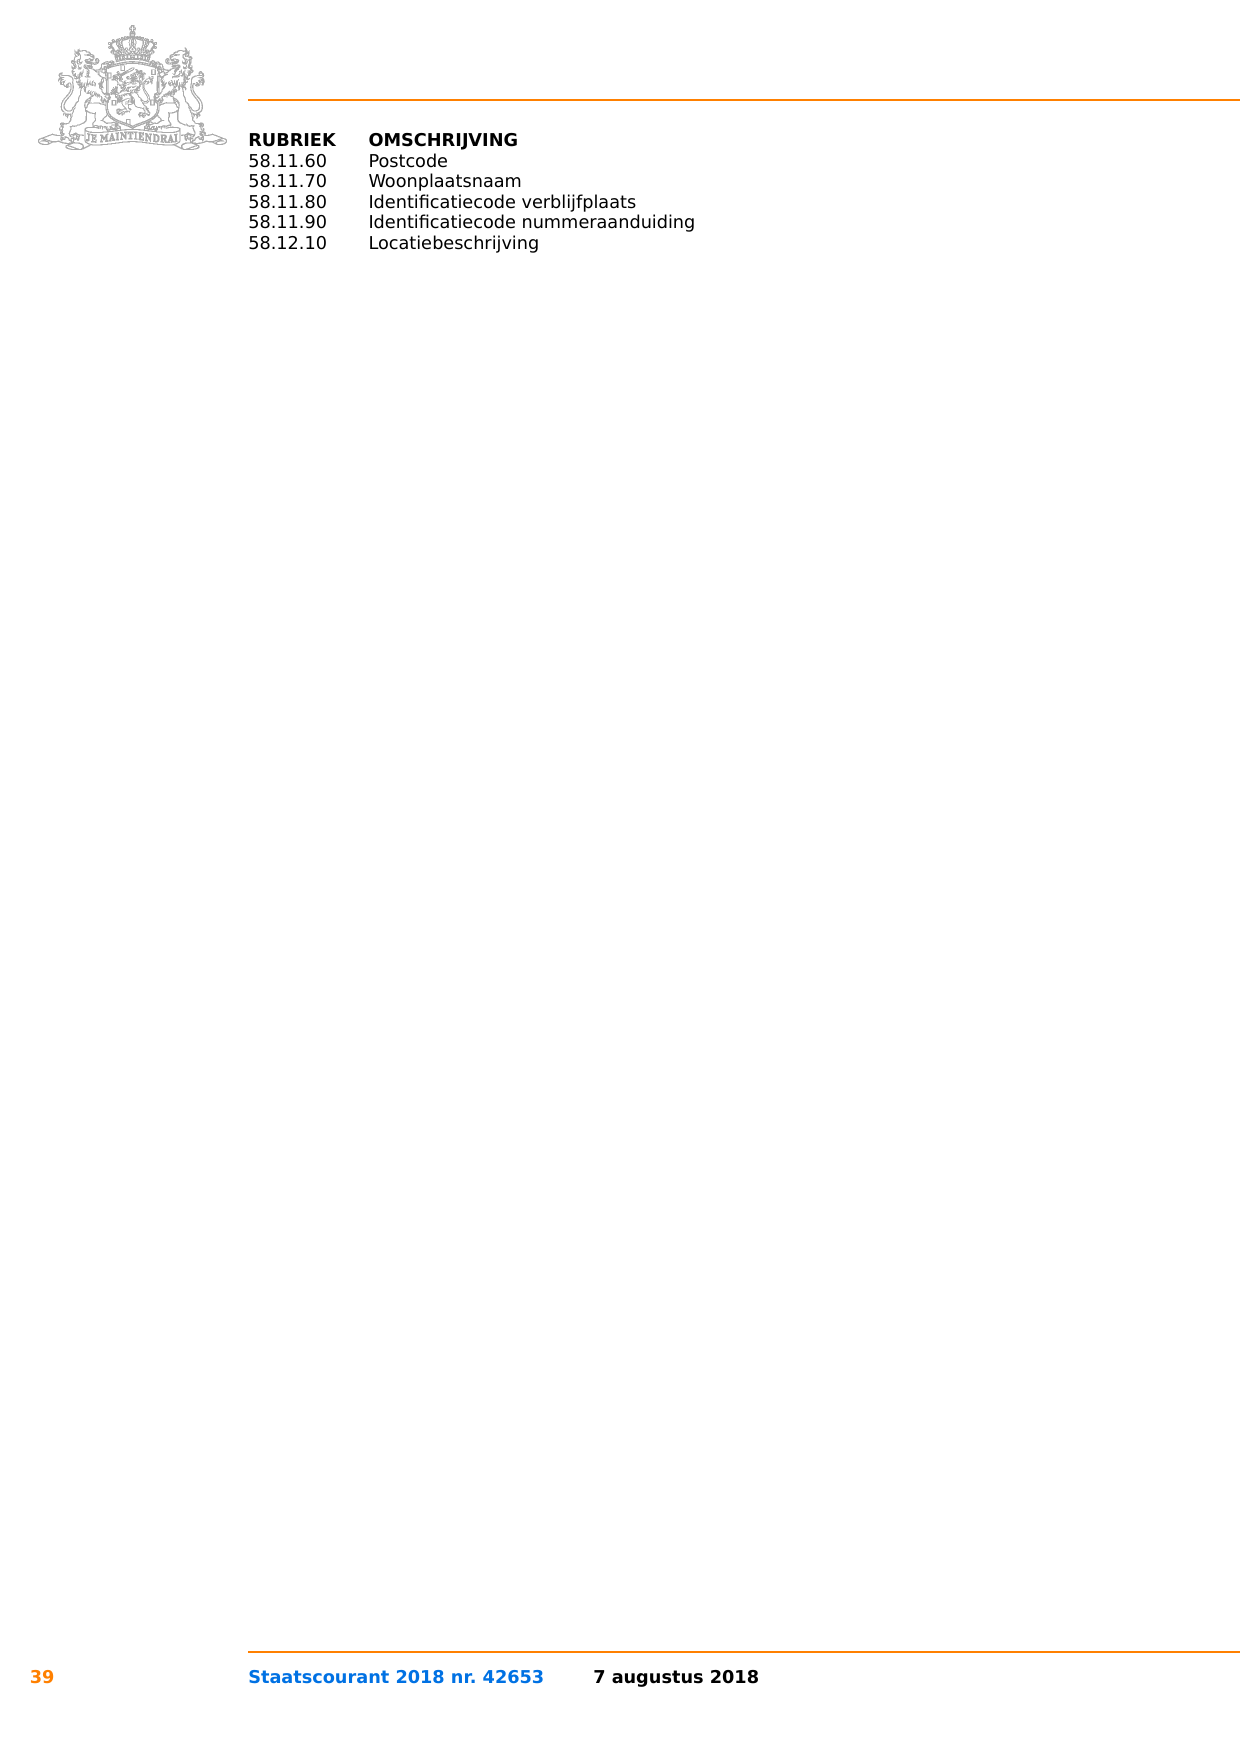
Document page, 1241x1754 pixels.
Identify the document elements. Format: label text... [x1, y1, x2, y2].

table_cell 58.11.60 [248, 151, 362, 171]
table_cell Identificatiecode verblijfplaats [363, 192, 1163, 212]
picture [38, 25, 227, 150]
table_cell 58.11.90 [248, 213, 362, 233]
table_cell 58.11.80 [248, 192, 362, 212]
table_cell Locatiebeschrijving [363, 233, 1163, 254]
table_header RUBRIEK [248, 130, 362, 151]
table_cell Identificatiecode nummeraanduiding [363, 213, 1163, 233]
table_cell Woonplaatsnaam [363, 171, 1163, 192]
table_cell Postcode [363, 151, 1163, 171]
table_cell 58.12.10 [248, 233, 362, 254]
table_header OMSCHRIJVING [363, 130, 1163, 151]
table_cell 58.11.70 [248, 171, 362, 192]
